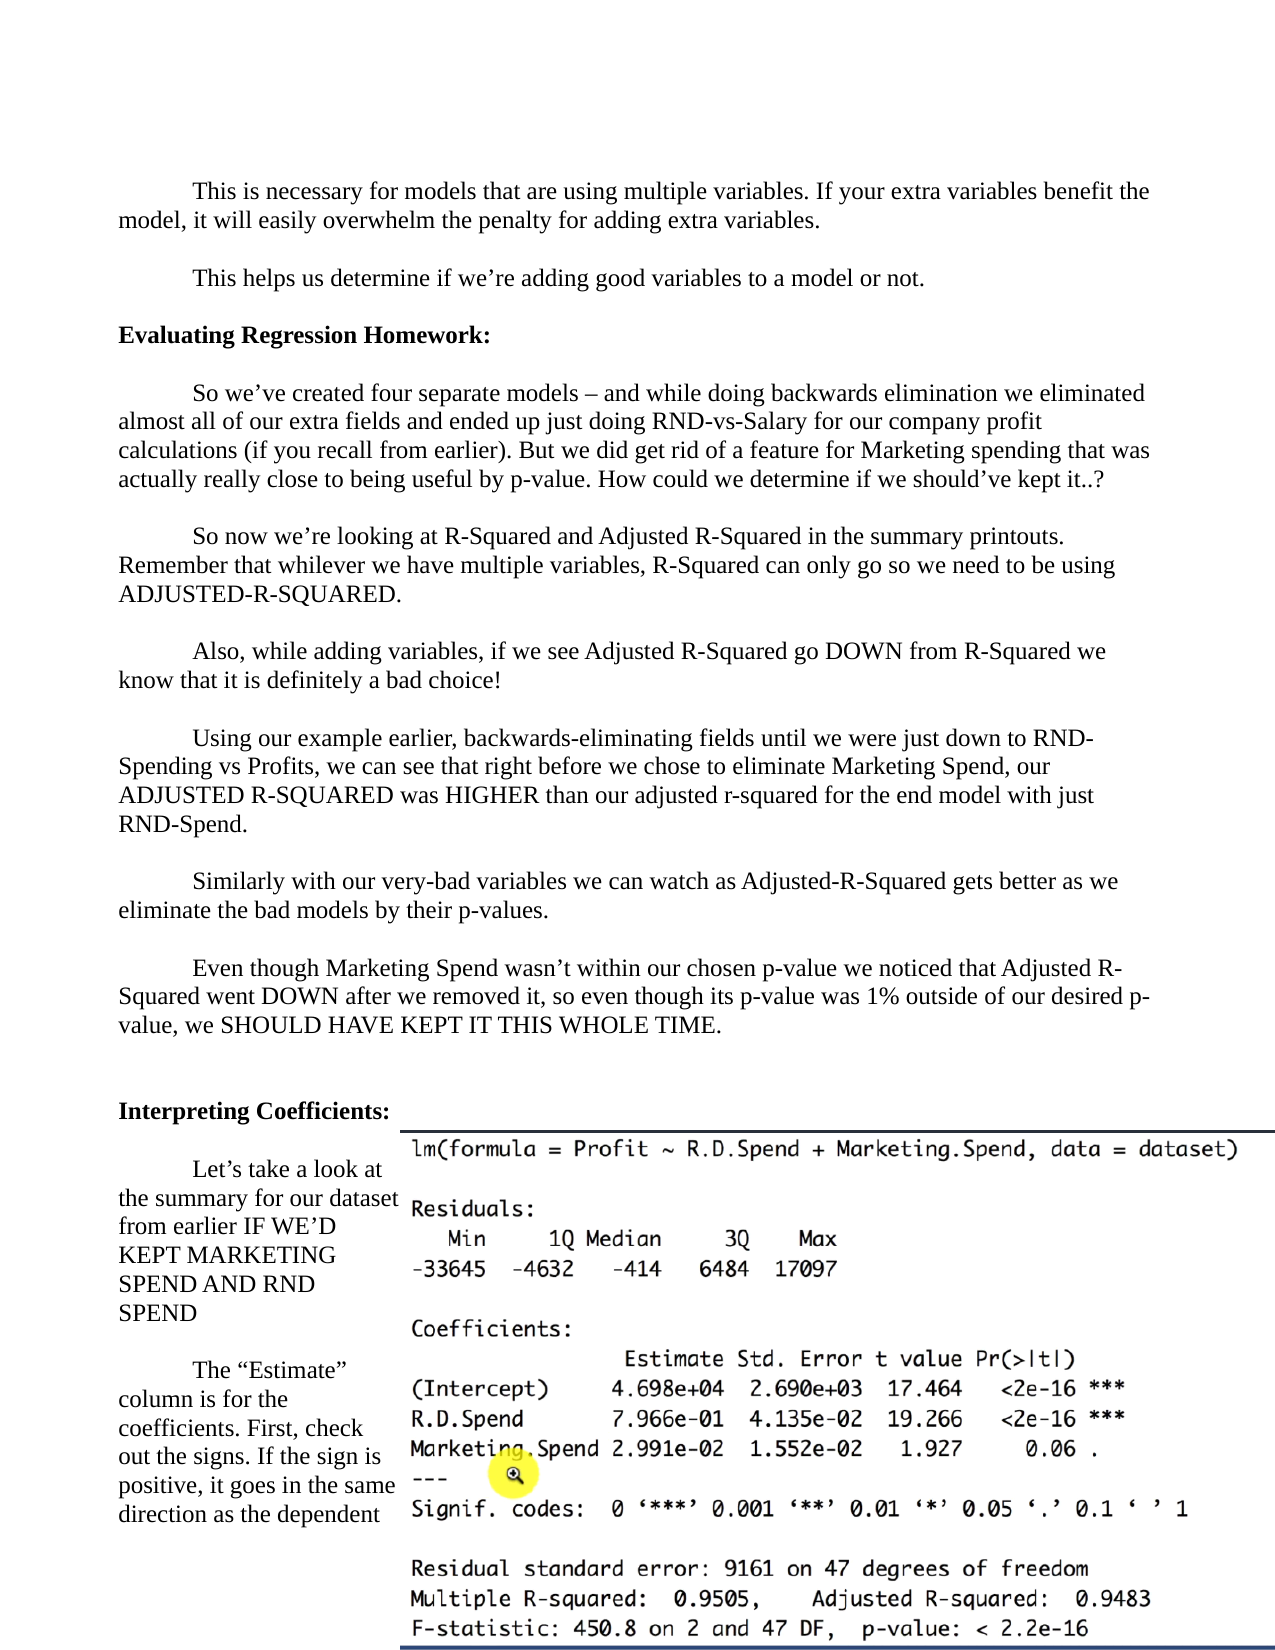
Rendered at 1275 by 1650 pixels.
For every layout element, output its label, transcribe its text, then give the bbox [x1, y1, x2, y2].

text Let’s take a look at the summary for our dataset from earlier IF WE’D KEPT MARKETING SPEND AND RND SPEND [118, 1154, 400, 1326]
text Evaluating Regression Homework: [118, 320, 1157, 349]
text This is necessary for models that are using multiple variables. If your extra variables benefit the model, it will easily overwhelm the penalty for adding extra variables. [118, 176, 1157, 234]
text Using our example earlier, backwards-eliminating fields until we were just down to RND-Spending vs Profits, we can see that right before we chose to eliminate Marketing Spend, our ADJUSTED R-SQUARED was HIGHER than our adjusted r-squared for the end model with just RND-Spend. [118, 723, 1157, 838]
text This helps us determine if we’re adding good variables to a model or not. [118, 263, 1157, 291]
text The “Estimate” column is for the coefficients. First, check out the signs. If the sign is positive, it goes in the same direction as the dependent [118, 1355, 400, 1528]
text Interpreting Coefficients: [118, 1096, 1157, 1125]
picture [400, 1130, 1275, 1650]
text Also, while adding variables, if we see Adjusted R-Squared go DOWN from R-Squared we know that it is definitely a bad choice! [118, 636, 1157, 694]
text Similarly with our very-bad variables we can watch as Adjusted-R-Squared gets better as we eliminate the bad models by their p-values. [118, 866, 1157, 924]
text Even though Marketing Spend wasn’t within our chosen p-value we noticed that Adjusted R-Squared went DOWN after we removed it, so even though its p-value was 1% outside of our desired p-value, we SHOULD HAVE KEPT IT THIS WHOLE TIME. [118, 953, 1157, 1039]
text So now we’re looking at R-Squared and Adjusted R-Squared in the summary printouts. Remember that whilever we have multiple variables, R-Squared can only go so we need to be using ADJUSTED-R-SQUARED. [118, 521, 1157, 608]
text So we’ve created four separate models – and while doing backwards elimination we eliminated almost all of our extra fields and ended up just doing RND-vs-Salary for our company profit calculations (if you recall from earlier). But we did get rid of a feature for Marketing spending that was actually really close to being useful by p-value. How could we determine if we should’ve kept it..? [118, 378, 1157, 493]
